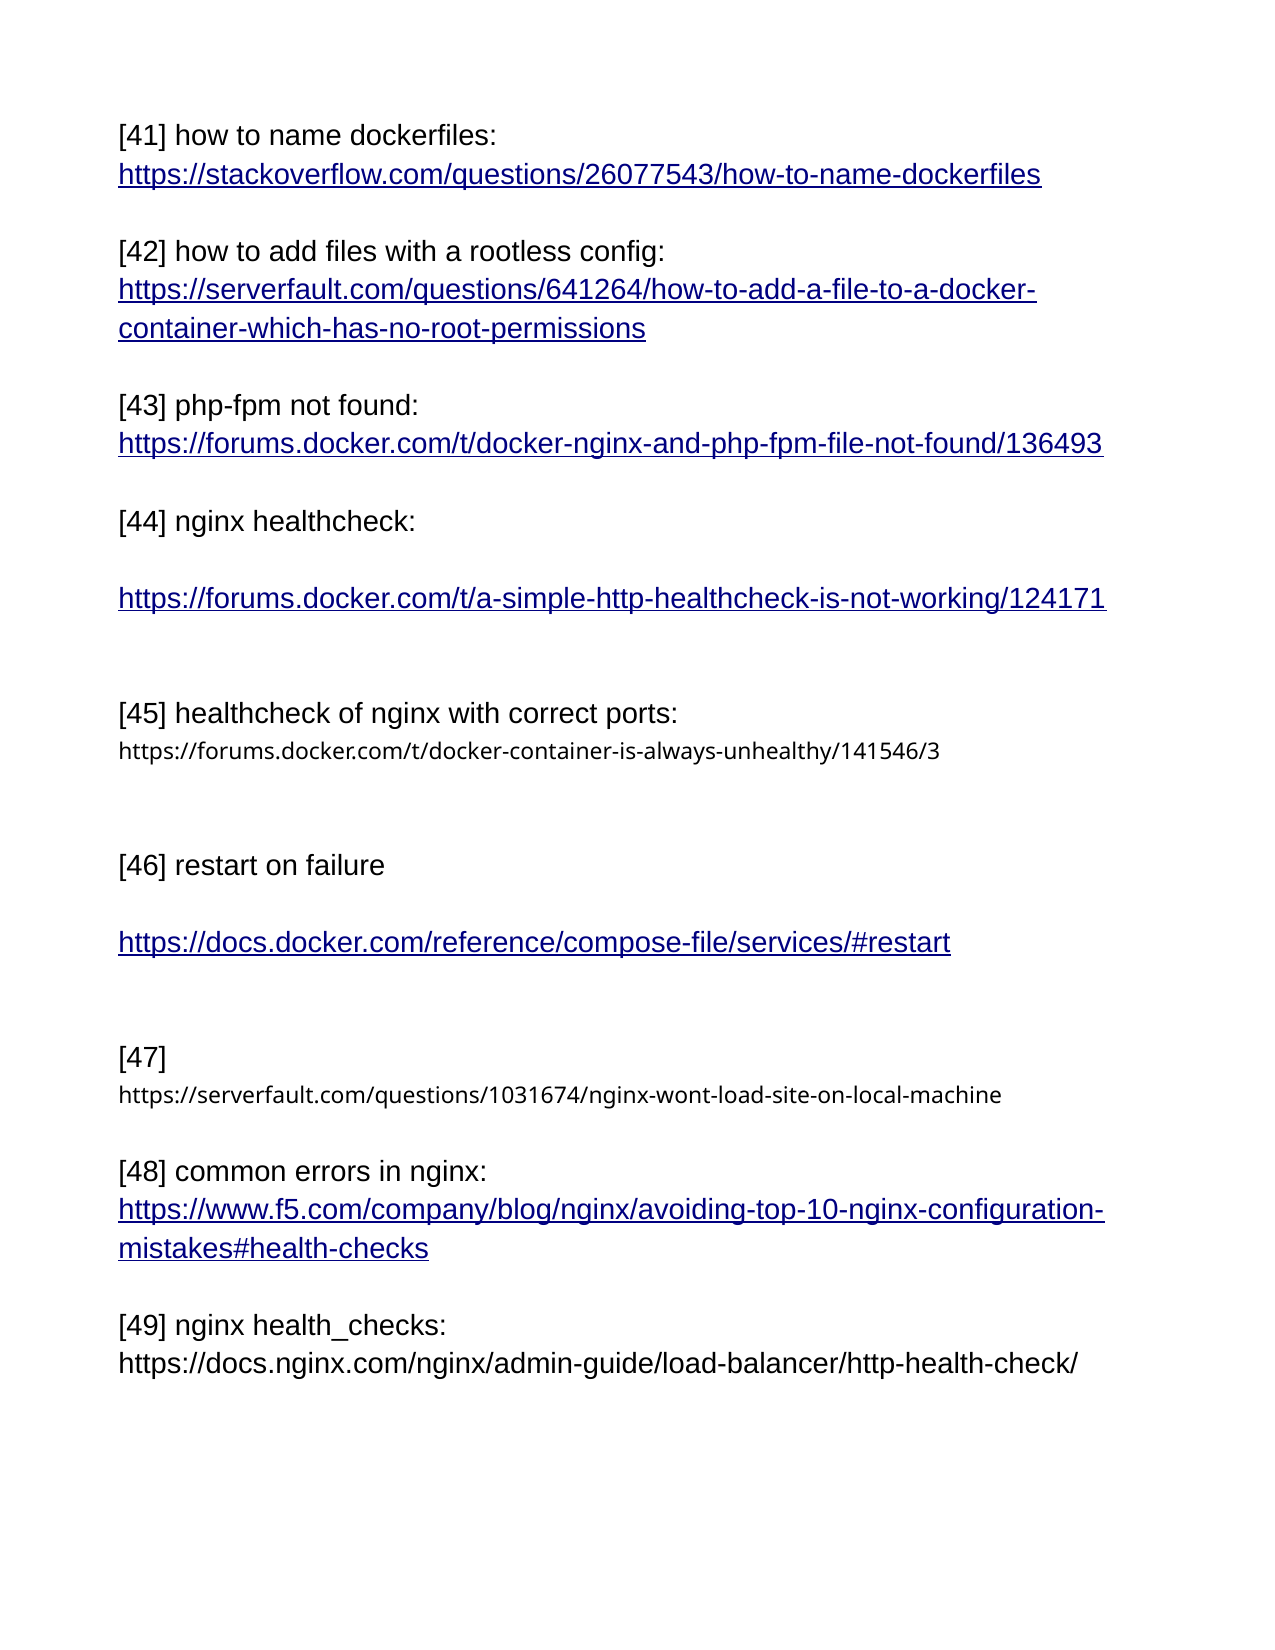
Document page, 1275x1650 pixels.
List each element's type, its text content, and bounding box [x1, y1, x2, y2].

text [43] php-fpm not found: [118, 388, 1157, 421]
text https://forums.docker.com/t/docker-container-is-always-unhealthy/141546/3 [118, 735, 1157, 766]
text https://docs.nginx.com/nginx/admin-guide/load-balancer/http-health-check/ [118, 1346, 1157, 1380]
text https://forums.docker.com/t/a-simple-http-healthcheck-is-not-working/124171 [118, 581, 1157, 614]
text https://serverfault.com/questions/1031674/nginx-wont-load-site-on-local-machine [118, 1079, 1157, 1110]
text https://docs.docker.com/reference/compose-file/services/#restart [118, 925, 1157, 958]
text [45] healthcheck of nginx with correct ports: [118, 696, 1157, 730]
text https://stackoverflow.com/questions/26077543/how-to-name-dockerfiles [118, 157, 1157, 190]
text [49] nginx health_checks: [118, 1308, 1157, 1341]
text [47] [118, 1041, 1157, 1074]
text [48] common errors in nginx: [118, 1153, 1157, 1187]
text [46] restart on failure [118, 848, 1157, 881]
text [42] how to add files with a rootless config: [118, 234, 1157, 267]
text https://serverfault.com/questions/641264/how-to-add-a-file-to-a-docker-container-which-has-no-root-permissions [118, 272, 1157, 344]
text [44] nginx healthcheck: [118, 503, 1157, 537]
text https://forums.docker.com/t/docker-nginx-and-php-fpm-file-not-found/136493 [118, 426, 1157, 460]
text [41] how to name dockerfiles: [118, 118, 1157, 152]
text https://www.f5.com/company/blog/nginx/avoiding-top-10-nginx-configuration-mistakes#health-checks [118, 1192, 1157, 1264]
